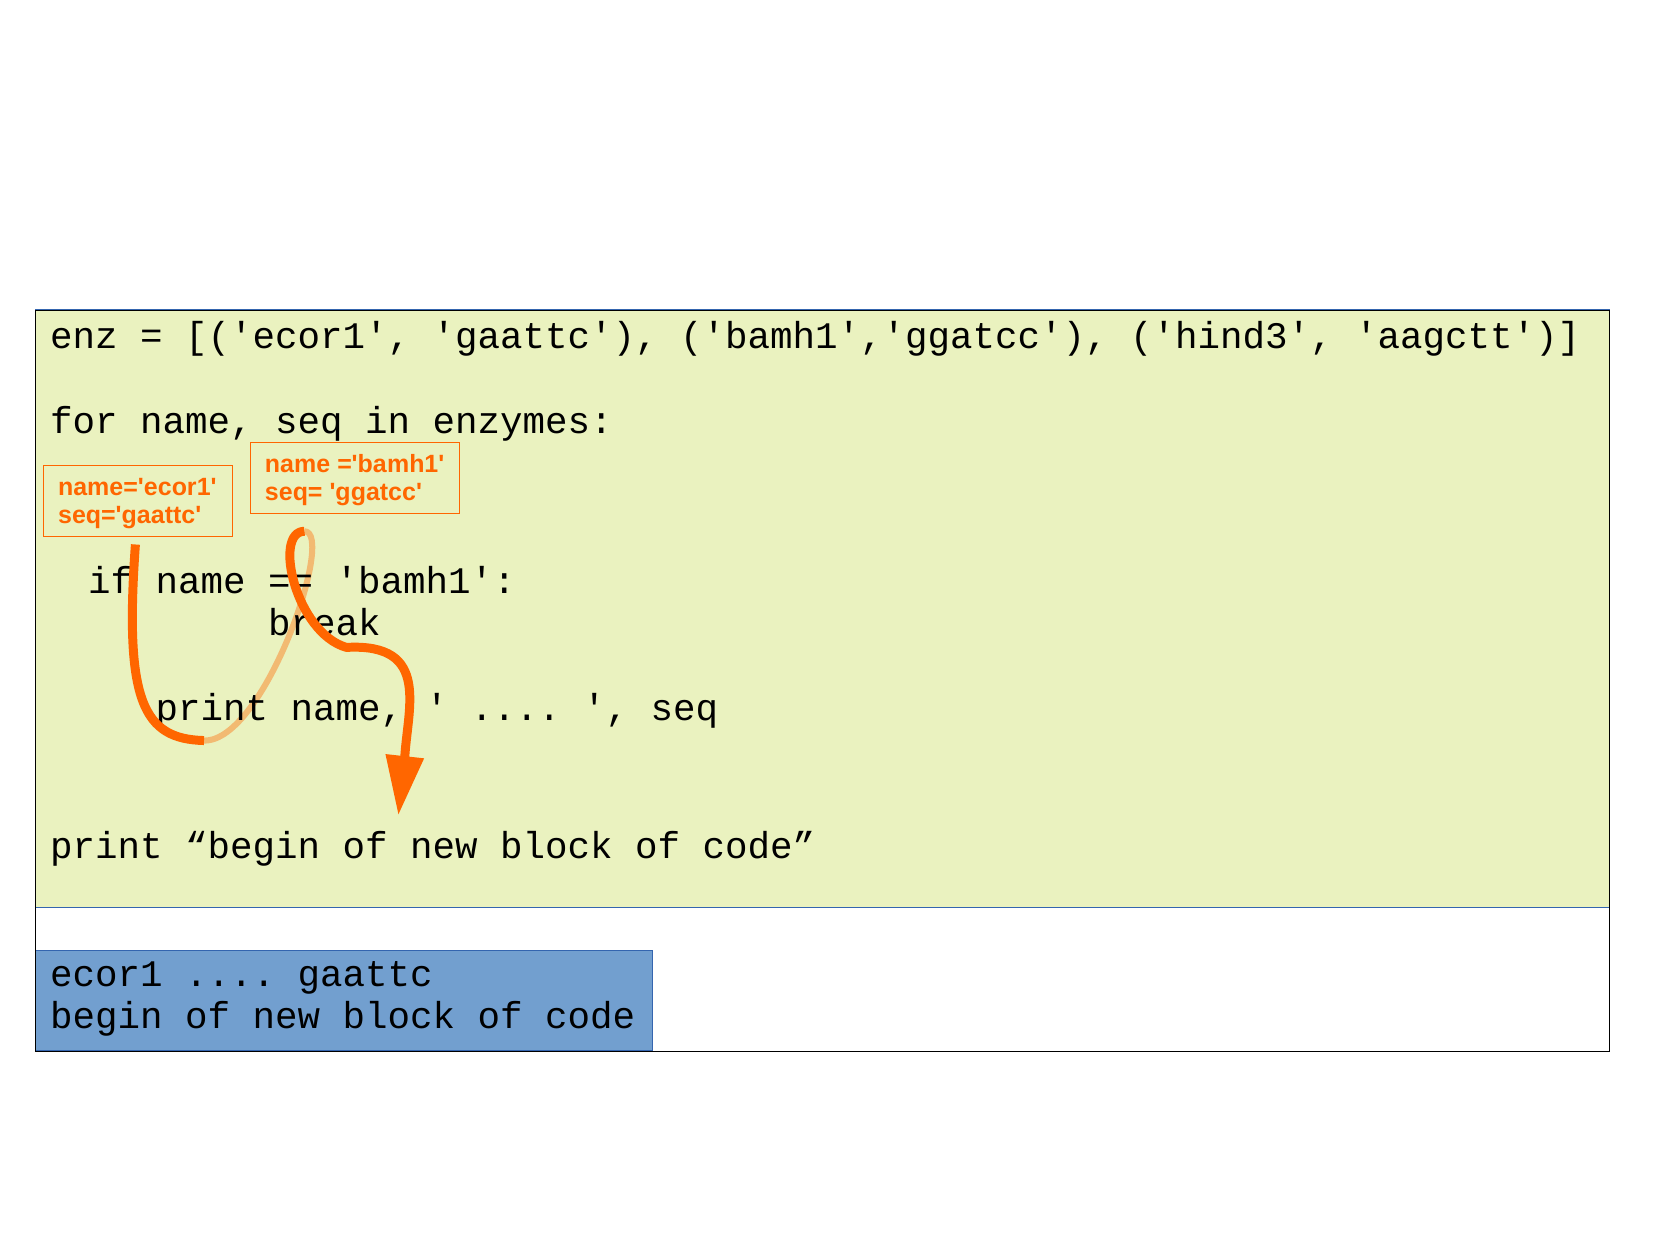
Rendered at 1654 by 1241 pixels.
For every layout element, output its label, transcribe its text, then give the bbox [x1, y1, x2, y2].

text_box name='ecor1' seq='gaattc' [43, 465, 233, 537]
text_box enz = [('ecor1', 'gaattc'), ('bamh1','ggatcc'), ('hind3', 'aagctt')] for name, seq in enzymes: print “begin of new block of code” ecor1 .... gaattc begin of new block of code [35, 310, 1610, 1052]
text_box if name == 'bamh1': break print name, ' .... ', seq [73, 554, 173, 741]
text_box if name == 'bamh1': break print name, ' .... ', seq [295, 554, 733, 741]
text_box if name == 'bamh1': break print name, ' .... ', seq [137, 554, 405, 741]
text_box name ='bamh1' seq= 'ggatcc' [250, 442, 460, 514]
